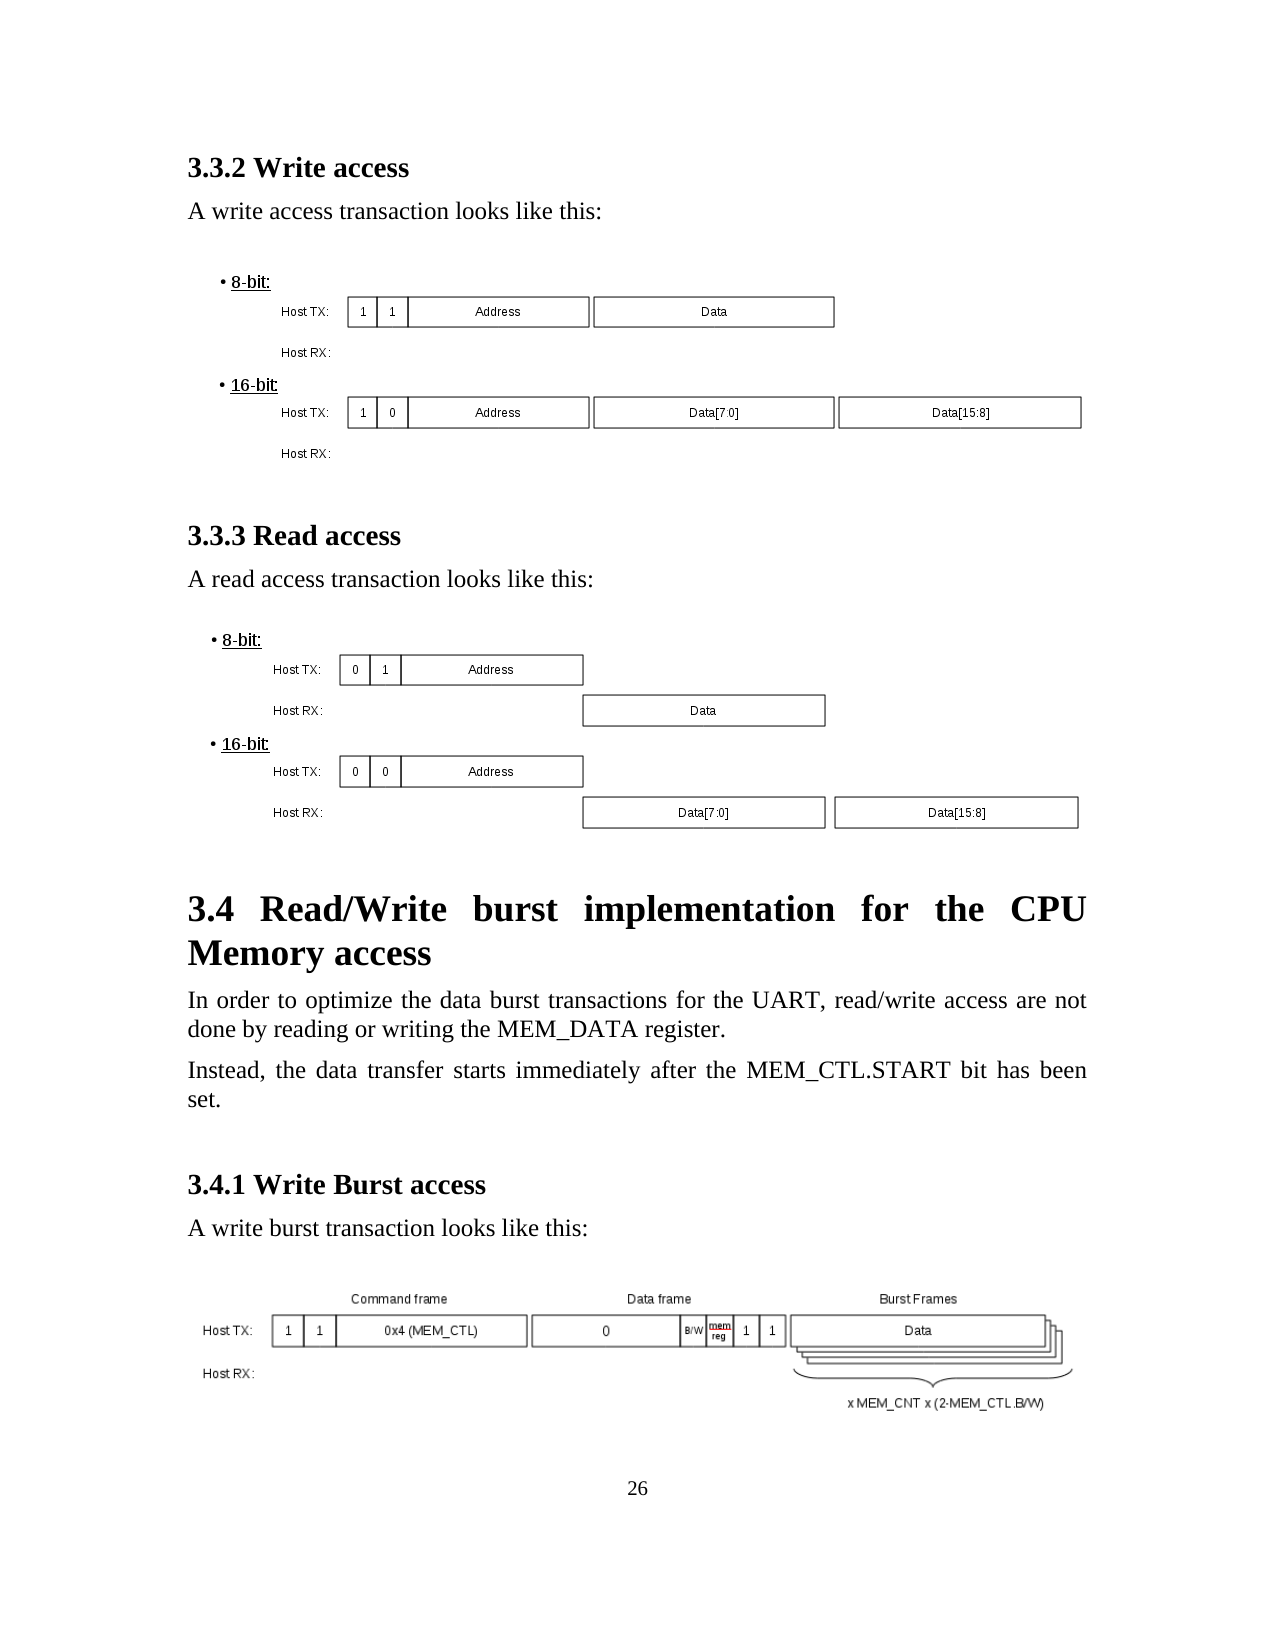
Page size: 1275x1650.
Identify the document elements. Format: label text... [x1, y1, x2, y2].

text A write burst transaction looks like this: [187, 1213, 1088, 1242]
text 3.3.2 Write access [187, 150, 1088, 183]
text A read access transaction looks like this: [187, 564, 1088, 592]
picture [187, 622, 1088, 846]
text 3.4.1 Write Burst access [187, 1167, 1088, 1200]
text Instead, the data transfer starts immediately after the MEM_CTL.START bit has been set. [187, 1056, 1088, 1113]
picture [187, 1272, 1088, 1436]
text 3.4 Read/Write burst implementation for the CPU Memory access [187, 887, 1088, 973]
picture [187, 255, 1088, 477]
text 3.3.3 Read access [187, 518, 1088, 551]
text A write access transaction looks like this: [187, 196, 1088, 225]
text In order to optimize the data burst transactions for the UART, read/write access are not done by reading or writing the MEM_DATA register. [187, 986, 1088, 1043]
